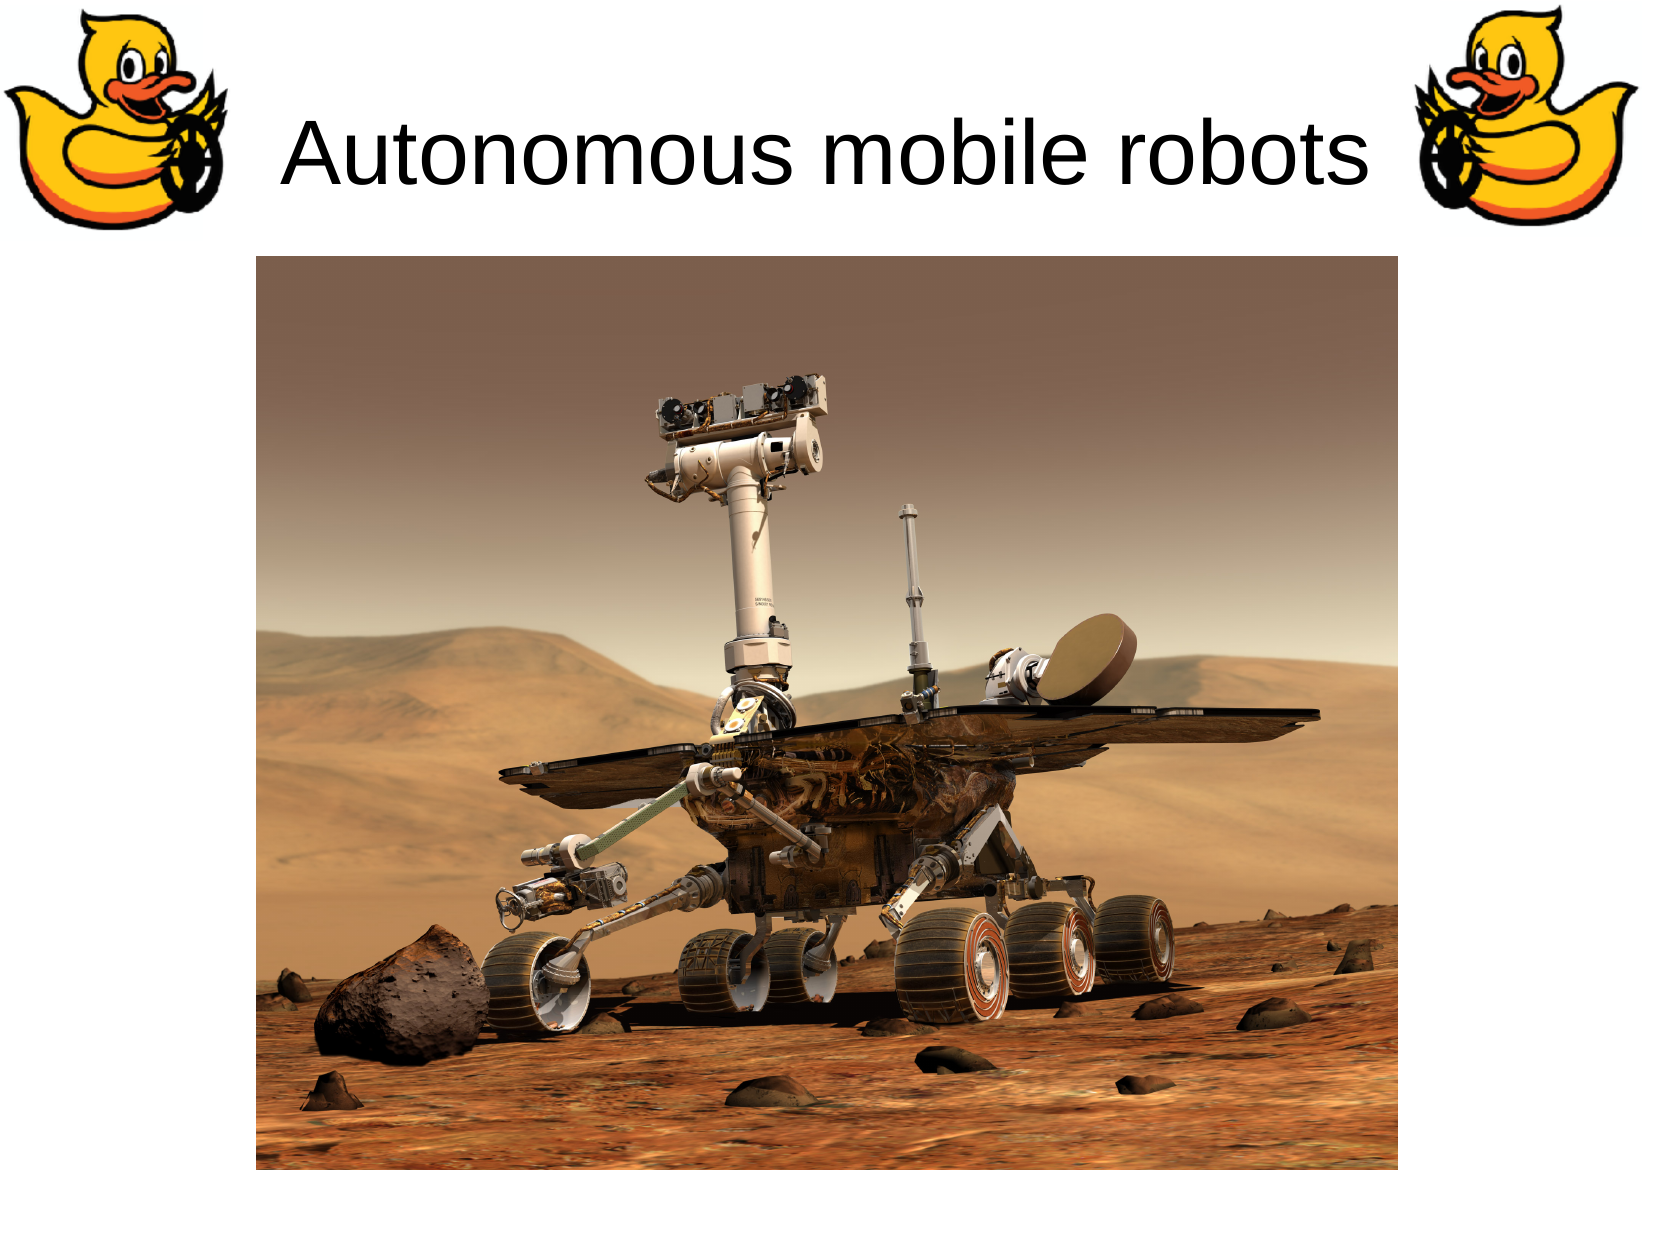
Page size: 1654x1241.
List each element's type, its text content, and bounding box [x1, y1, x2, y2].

picture [1405, 1, 1642, 237]
picture [0, 5, 237, 241]
picture [256, 256, 1398, 1170]
title Autonomous mobile robots [82, 49, 1571, 257]
